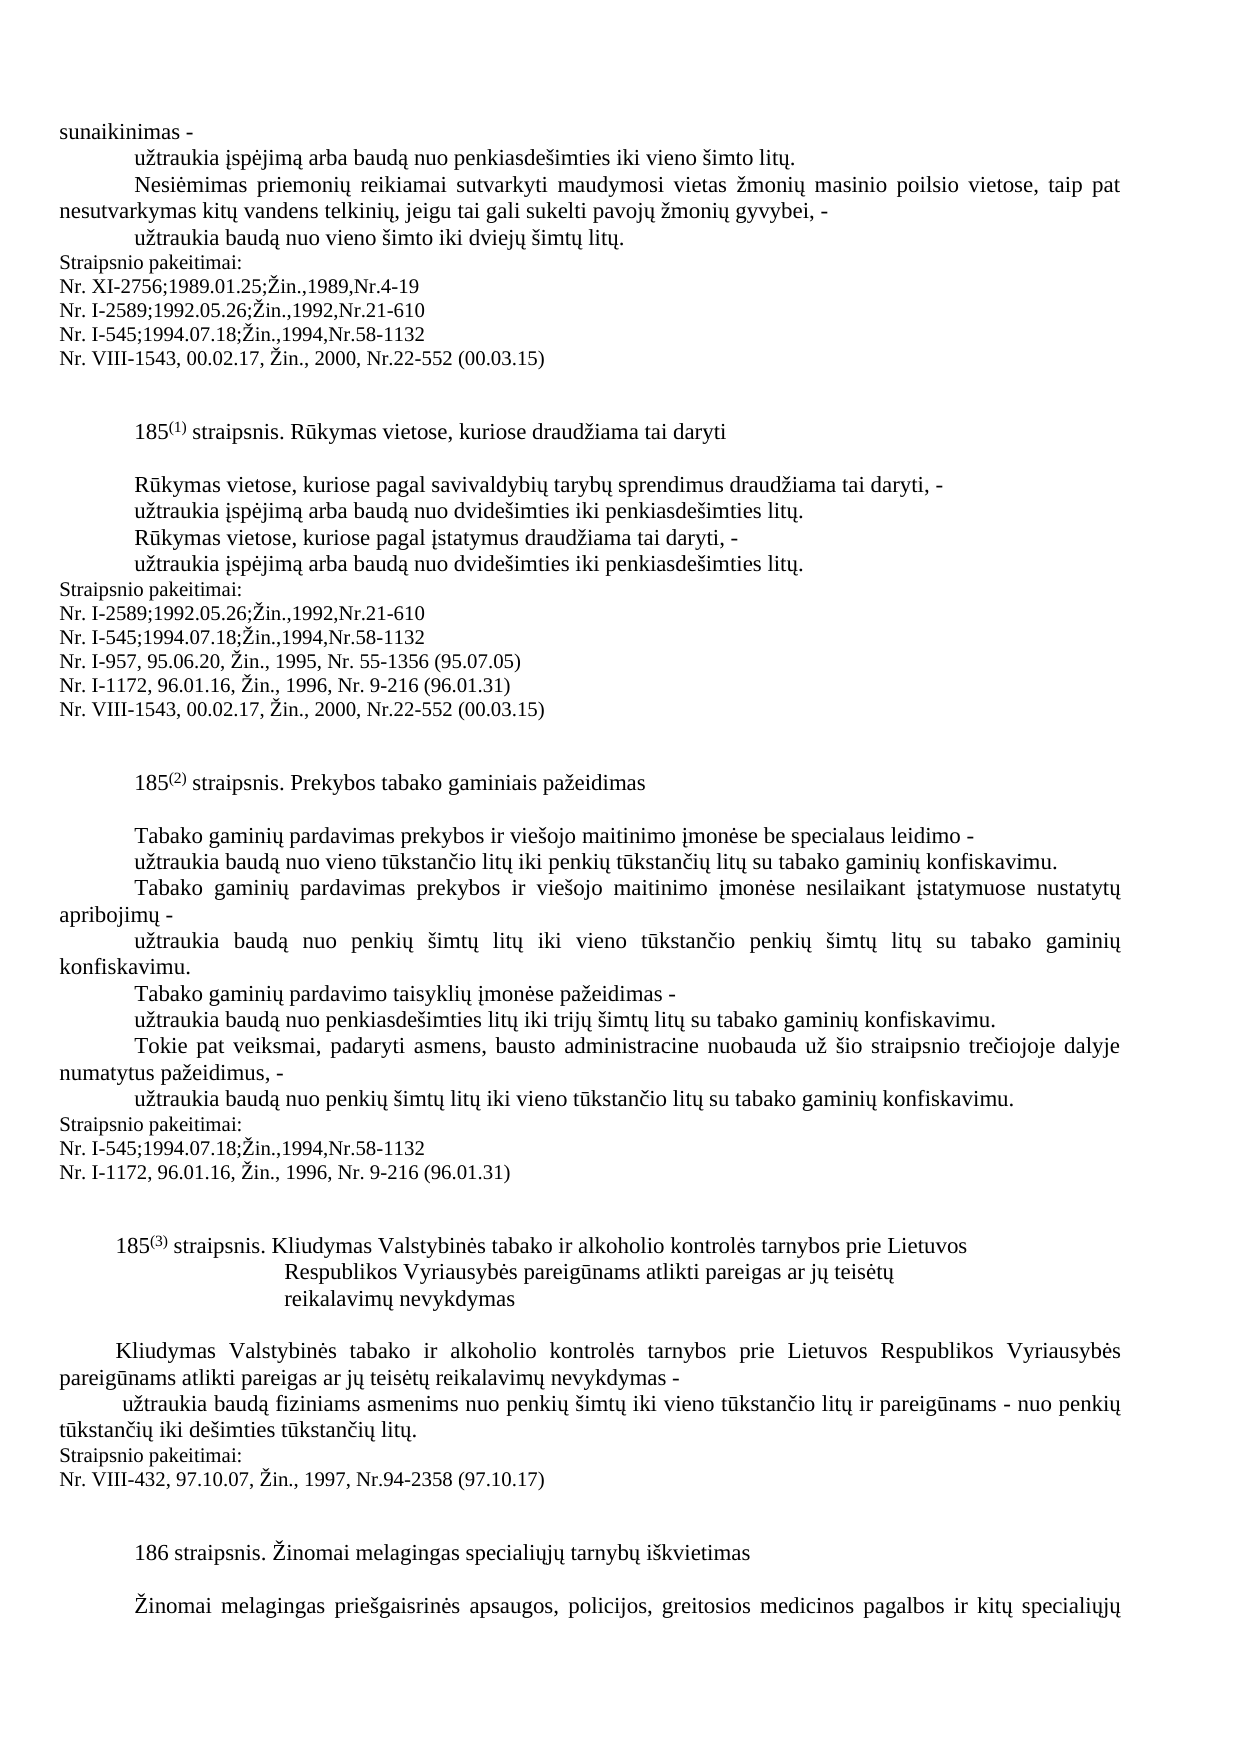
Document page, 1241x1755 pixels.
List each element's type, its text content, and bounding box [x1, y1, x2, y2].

text Tokie pat veiksmai, padaryti asmens, bausto administracine nuobauda už šio straipsnio trečiojoje dalyje numatytus pažeidimus, - [59, 1032, 1122, 1085]
text Žinomai melagingas priešgaisrinės apsaugos, policijos, greitosios medicinos pagalbos ir kitų specialiųjų [59, 1592, 1122, 1618]
text Tabako gaminių pardavimo taisyklių įmonėse pažeidimas - [59, 980, 1122, 1006]
text Nr. I-2589;1992.05.26;Žin.,1992,Nr.21-610 [59, 298, 1122, 322]
text 185(1) straipsnis. Rūkymas vietose, kuriose draudžiama tai daryti [59, 418, 1122, 445]
text 185(2) straipsnis. Prekybos tabako gaminiais pažeidimas [59, 769, 1122, 795]
text Tabako gaminių pardavimas prekybos ir viešojo maitinimo įmonėse nesilaikant įstatymuose nustatytų apribojimų - [59, 874, 1122, 927]
text Nr. I-545;1994.07.18;Žin.,1994,Nr.58-1132 [59, 322, 1122, 346]
text užtraukia baudą nuo vieno tūkstančio litų iki penkių tūkstančių litų su tabako gaminių konfiskavimu. [59, 848, 1122, 874]
text sunaikinimas - [59, 118, 1122, 144]
text Nr. VIII-1543, 00.02.17, Žin., 2000, Nr.22-552 (00.03.15) [59, 697, 1122, 721]
text Nr. I-545;1994.07.18;Žin.,1994,Nr.58-1132 [59, 624, 1122, 649]
text Tabako gaminių pardavimas prekybos ir viešojo maitinimo įmonėse be specialaus leidimo - [59, 822, 1122, 848]
text Nr. I-545;1994.07.18;Žin.,1994,Nr.58-1132 [59, 1136, 1122, 1160]
text 185(3) straipsnis. Kliudymas Valstybinės tabako ir alkoholio kontrolės tarnybos prie Lietuvos [115, 1232, 1122, 1258]
text užtraukia įspėjimą arba baudą nuo penkiasdešimties iki vieno šimto litų. [59, 144, 1122, 171]
text Nr. I-957, 95.06.20, Žin., 1995, Nr. 55-1356 (95.07.05) [59, 649, 1122, 673]
text užtraukia baudą nuo penkiasdešimties litų iki trijų šimtų litų su tabako gaminių konfiskavimu. [59, 1006, 1122, 1032]
text Straipsnio pakeitimai: [59, 576, 1122, 601]
text užtraukia įspėjimą arba baudą nuo dvidešimties iki penkiasdešimties litų. [59, 550, 1122, 576]
text užtraukia įspėjimą arba baudą nuo dvidešimties iki penkiasdešimties litų. [59, 497, 1122, 524]
text 186 straipsnis. Žinomai melagingas specialiųjų tarnybų iškvietimas [59, 1539, 1122, 1565]
text Nr. XI-2756;1989.01.25;Žin.,1989,Nr.4-19 [59, 274, 1122, 298]
text Nr. VIII-432, 97.10.07, Žin., 1997, Nr.94-2358 (97.10.17) [59, 1467, 1122, 1491]
text Straipsnio pakeitimai: [59, 1443, 1122, 1467]
text užtraukia baudą fiziniams asmenims nuo penkių šimtų iki vieno tūkstančio litų ir pareigūnams - nuo penkių tūkstančių iki dešimties tūkstančių litų. [59, 1390, 1122, 1443]
text Kliudymas Valstybinės tabako ir alkoholio kontrolės tarnybos prie Lietuvos Respublikos Vyriausybės pareigūnams atlikti pareigas ar jų teisėtų reikalavimų nevykdymas - [59, 1337, 1122, 1390]
text Rūkymas vietose, kuriose pagal savivaldybių tarybų sprendimus draudžiama tai daryti, - [59, 471, 1122, 497]
text Respublikos Vyriausybės pareigūnams atlikti pareigas ar jų teisėtų [284, 1258, 1122, 1284]
text Straipsnio pakeitimai: [59, 250, 1122, 274]
text reikalavimų nevykdymas [284, 1284, 1122, 1311]
text Nr. I-2589;1992.05.26;Žin.,1992,Nr.21-610 [59, 601, 1122, 624]
text Rūkymas vietose, kuriose pagal įstatymus draudžiama tai daryti, - [59, 524, 1122, 550]
text užtraukia baudą nuo penkių šimtų litų iki vieno tūkstančio litų su tabako gaminių konfiskavimu. [59, 1085, 1122, 1112]
text Nr. I-1172, 96.01.16, Žin., 1996, Nr. 9-216 (96.01.31) [59, 673, 1122, 697]
text Nr. VIII-1543, 00.02.17, Žin., 2000, Nr.22-552 (00.03.15) [59, 346, 1122, 370]
text Straipsnio pakeitimai: [59, 1112, 1122, 1136]
text užtraukia baudą nuo penkių šimtų litų iki vieno tūkstančio penkių šimtų litų su tabako gaminių konfiskavimu. [59, 927, 1122, 980]
text Nesiėmimas priemonių reikiamai sutvarkyti maudymosi vietas žmonių masinio poilsio vietose, taip pat nesutvarkymas kitų vandens telkinių, jeigu tai gali sukelti pavojų žmonių gyvybei, - [59, 171, 1122, 223]
text užtraukia baudą nuo vieno šimto iki dviejų šimtų litų. [59, 223, 1122, 250]
text Nr. I-1172, 96.01.16, Žin., 1996, Nr. 9-216 (96.01.31) [59, 1160, 1122, 1184]
